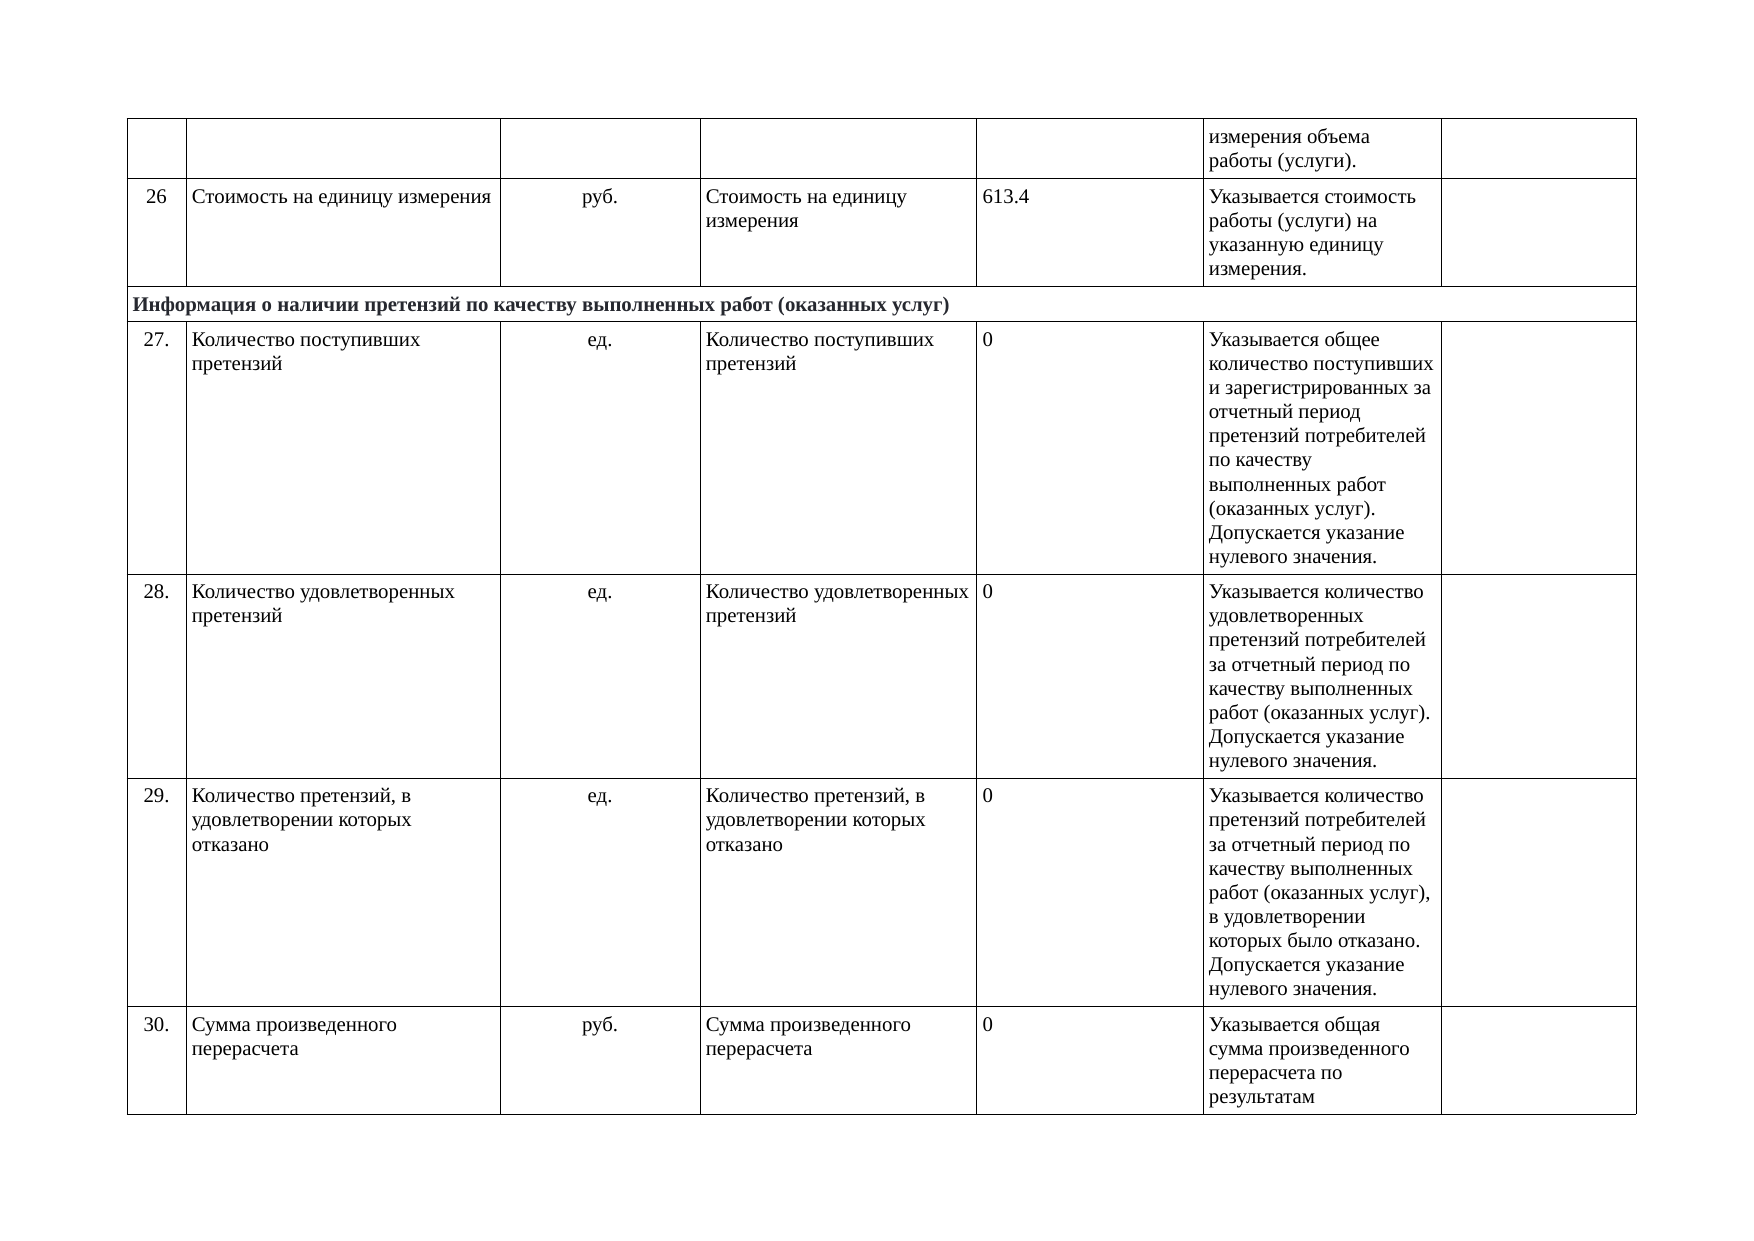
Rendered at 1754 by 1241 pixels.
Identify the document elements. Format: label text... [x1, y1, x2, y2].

table_cell [187, 119, 500, 178]
table_cell Указывается общее количество поступивших и зарегистрированных за отчетный период претензий потребителей по качеству выполненных работ (оказанных услуг). Допускается указание нулевого значения. [1204, 322, 1441, 573]
table_cell 0 [977, 322, 1203, 573]
table_cell руб. [501, 179, 700, 286]
table_cell Указывается стоимость работы (услуги) на указанную единицу измерения. [1204, 179, 1441, 286]
table_cell Количество претензий, в удовлетворении которых отказано [187, 779, 500, 1006]
table_cell Количество поступивших претензий [187, 322, 500, 573]
table_cell [1442, 779, 1636, 1006]
table_cell Указывается количество удовлетворенных претензий потребителей за отчетный период по качеству выполненных работ (оказанных услуг). Допускается указание нулевого значения. [1204, 575, 1441, 777]
table_cell [977, 119, 1203, 178]
table_cell ед. [501, 779, 700, 1006]
table_cell 27. [128, 322, 186, 573]
table_cell [1442, 179, 1636, 286]
table_cell 0 [977, 1007, 1203, 1113]
table_cell 0 [977, 779, 1203, 1006]
table_cell Количество поступивших претензий [701, 322, 976, 573]
table_cell ед. [501, 322, 700, 573]
table_cell измерения объема работы (услуги). [1204, 119, 1441, 178]
table_cell Сумма произведенного перерасчета [701, 1007, 976, 1113]
table_cell [1442, 322, 1636, 573]
table_cell [1442, 575, 1636, 777]
table_cell Количество претензий, в удовлетворении которых отказано [701, 779, 976, 1006]
table_cell [1442, 119, 1636, 178]
table_cell [128, 119, 186, 178]
table_cell Стоимость на единицу измерения [701, 179, 976, 286]
table_cell Указывается количество претензий потребителей за отчетный период по качеству выполненных работ (оказанных услуг), в удовлетворении которых было отказано. Допускается указание нулевого значения. [1204, 779, 1441, 1006]
table_cell Количество удовлетворенных претензий [187, 575, 500, 777]
table_cell 28. [128, 575, 186, 777]
table_cell 29. [128, 779, 186, 1006]
table_cell [1442, 1007, 1636, 1113]
table_cell Количество удовлетворенных претензий [701, 575, 976, 777]
table_cell Информация о наличии претензий по качеству выполненных работ (оказанных услуг) [128, 287, 1636, 321]
table_cell 0 [977, 575, 1203, 777]
table_cell Указывается общая сумма произведенного перерасчета по результатам [1204, 1007, 1441, 1113]
table_cell Сумма произведенного перерасчета [187, 1007, 500, 1113]
table_cell [701, 119, 976, 178]
table_cell - [501, 119, 700, 178]
table_cell руб. [501, 1007, 700, 1113]
table_cell Стоимость на единицу измерения [187, 179, 500, 286]
table_cell 26 [128, 179, 186, 286]
table_cell 30. [128, 1007, 186, 1113]
table_cell 613,4 [977, 179, 1203, 286]
table_cell ед. [501, 575, 700, 777]
